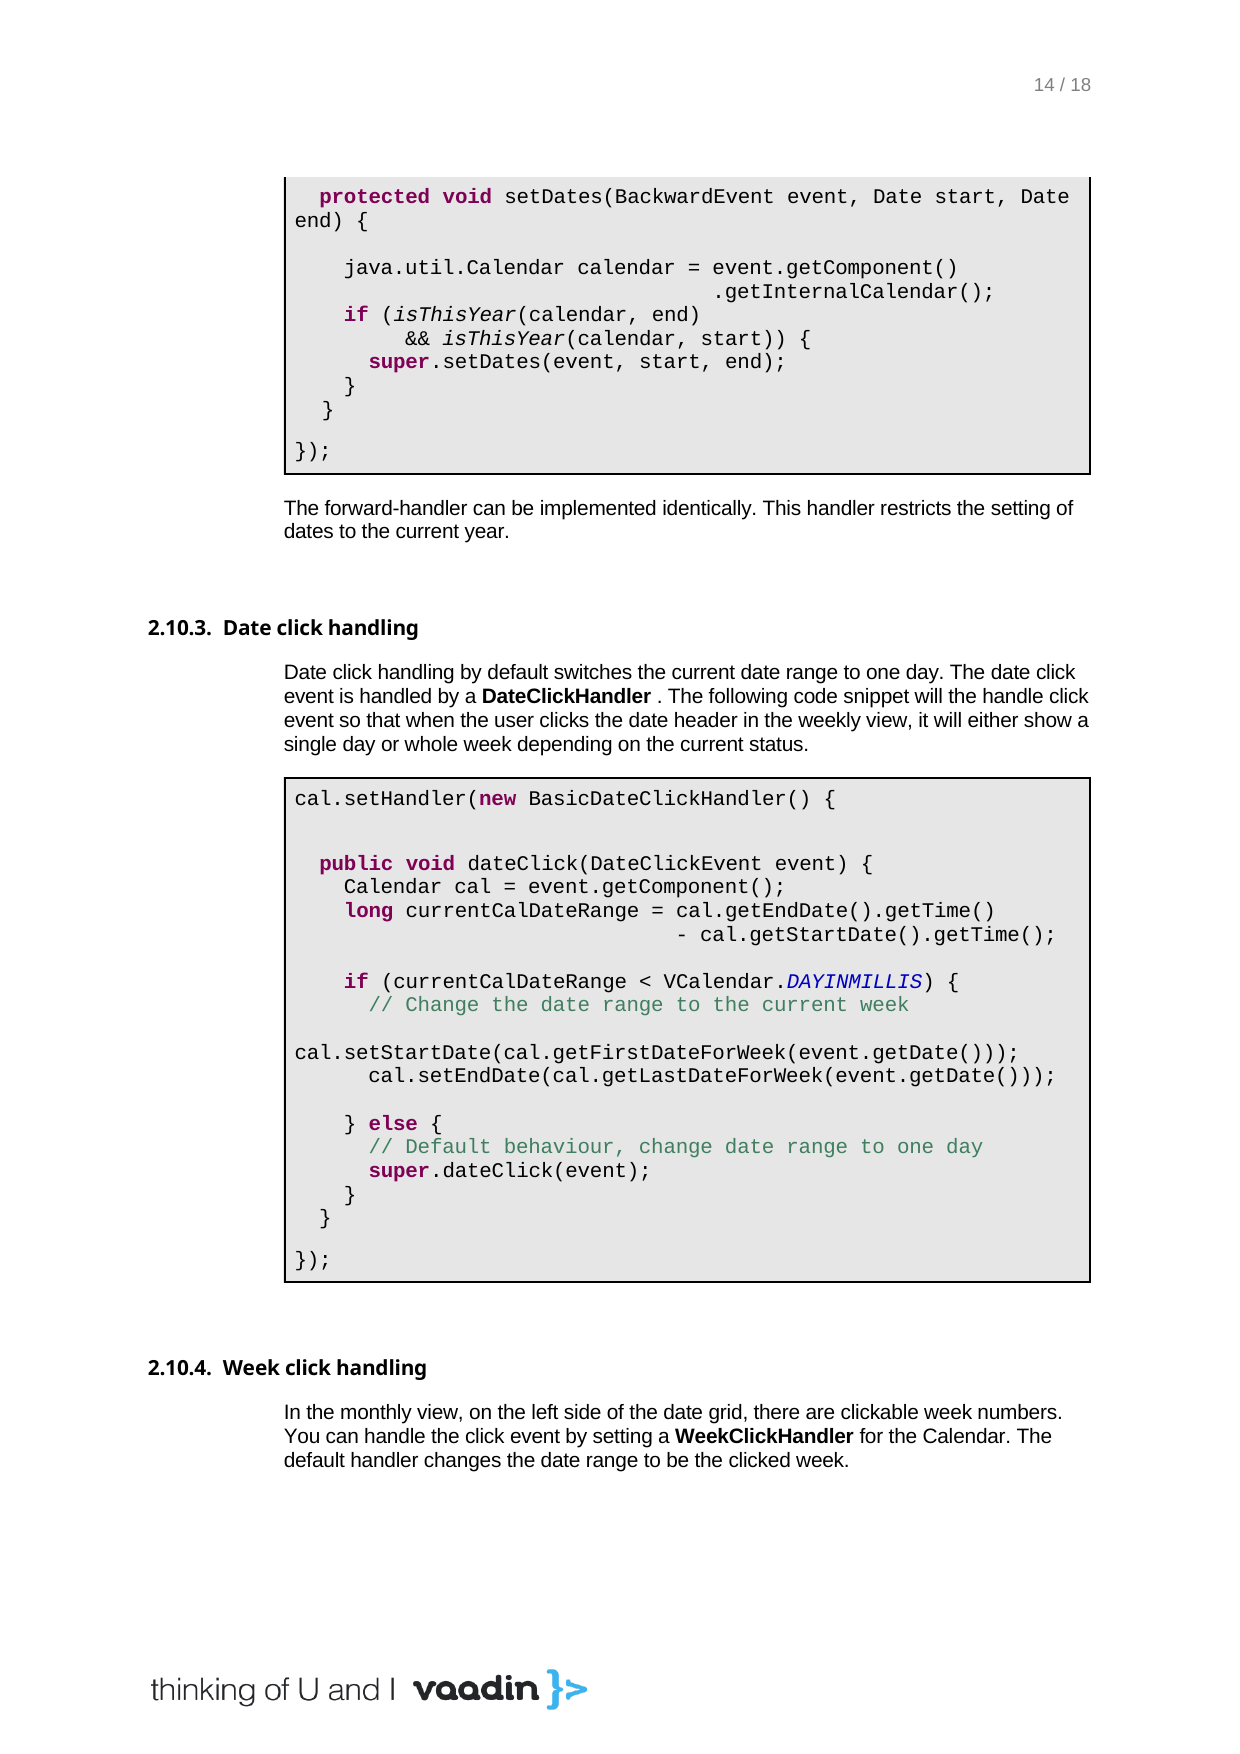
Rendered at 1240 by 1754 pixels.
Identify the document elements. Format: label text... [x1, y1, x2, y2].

text && isThisYear(calendar, start)) { [286, 328, 1089, 352]
text .getInternalCalendar(); [286, 281, 1089, 304]
text protected void setDates(BackwardEvent event, Date start, Date end) { [286, 177, 1089, 233]
text } [286, 1184, 1089, 1207]
text // Default behaviour, change date range to one day [286, 1136, 1089, 1160]
text } [286, 1207, 1089, 1240]
text super.dateClick(event); [286, 1160, 1089, 1184]
text super.setDates(event, start, end); [286, 352, 1089, 375]
text In the monthly view, on the left side of the date grid, there are clickable week numbers. You can handle the click event by setting a WeekClickHandler for the Calendar. The default handler changes the date range to be the clicked week. [283, 1400, 1091, 1472]
text } [286, 399, 1089, 431]
text cal.setEndDate(cal.getLastDateForWeek(event.getDate())); [286, 1065, 1089, 1089]
text }); [286, 431, 1089, 473]
text java.util.Calendar calendar = event.getComponent() [286, 257, 1089, 281]
subtitle Date click handling [148, 613, 1091, 641]
text Calendar cal = event.getComponent(); [286, 876, 1089, 900]
text - cal.getStartDate().getTime(); [286, 923, 1089, 947]
text } [286, 375, 1089, 399]
text if (currentCalDateRange < VCalendar.DAYINMILLIS) { [286, 971, 1089, 994]
text cal.setStartDate(cal.getFirstDateForWeek(event.getDate())); [286, 1018, 1089, 1065]
text The forward-handler can be implemented identically. This handler restricts the setting of dates to the current year. [283, 495, 1091, 543]
text // Change the date range to the current week [286, 994, 1089, 1018]
text } else { [286, 1113, 1089, 1136]
text Date click handling by default switches the current date range to one day. The date click event is handled by a DateClickHandler . The following code snippet will the handle click event so that when the user clicks the date header in the weekly view, it will either show a single day or whole week depending on the current status. [283, 660, 1091, 756]
picture [150, 1665, 590, 1712]
subtitle Week click handling [148, 1353, 1091, 1381]
text if (isThisYear(calendar, end) [286, 304, 1089, 328]
text cal.setHandler(new BasicDateClickHandler() { [286, 779, 1089, 820]
text long currentCalDateRange = cal.getEndDate().getTime() [286, 900, 1089, 923]
text }); [286, 1240, 1089, 1281]
text public void dateClick(DateClickEvent event) { [286, 853, 1089, 876]
